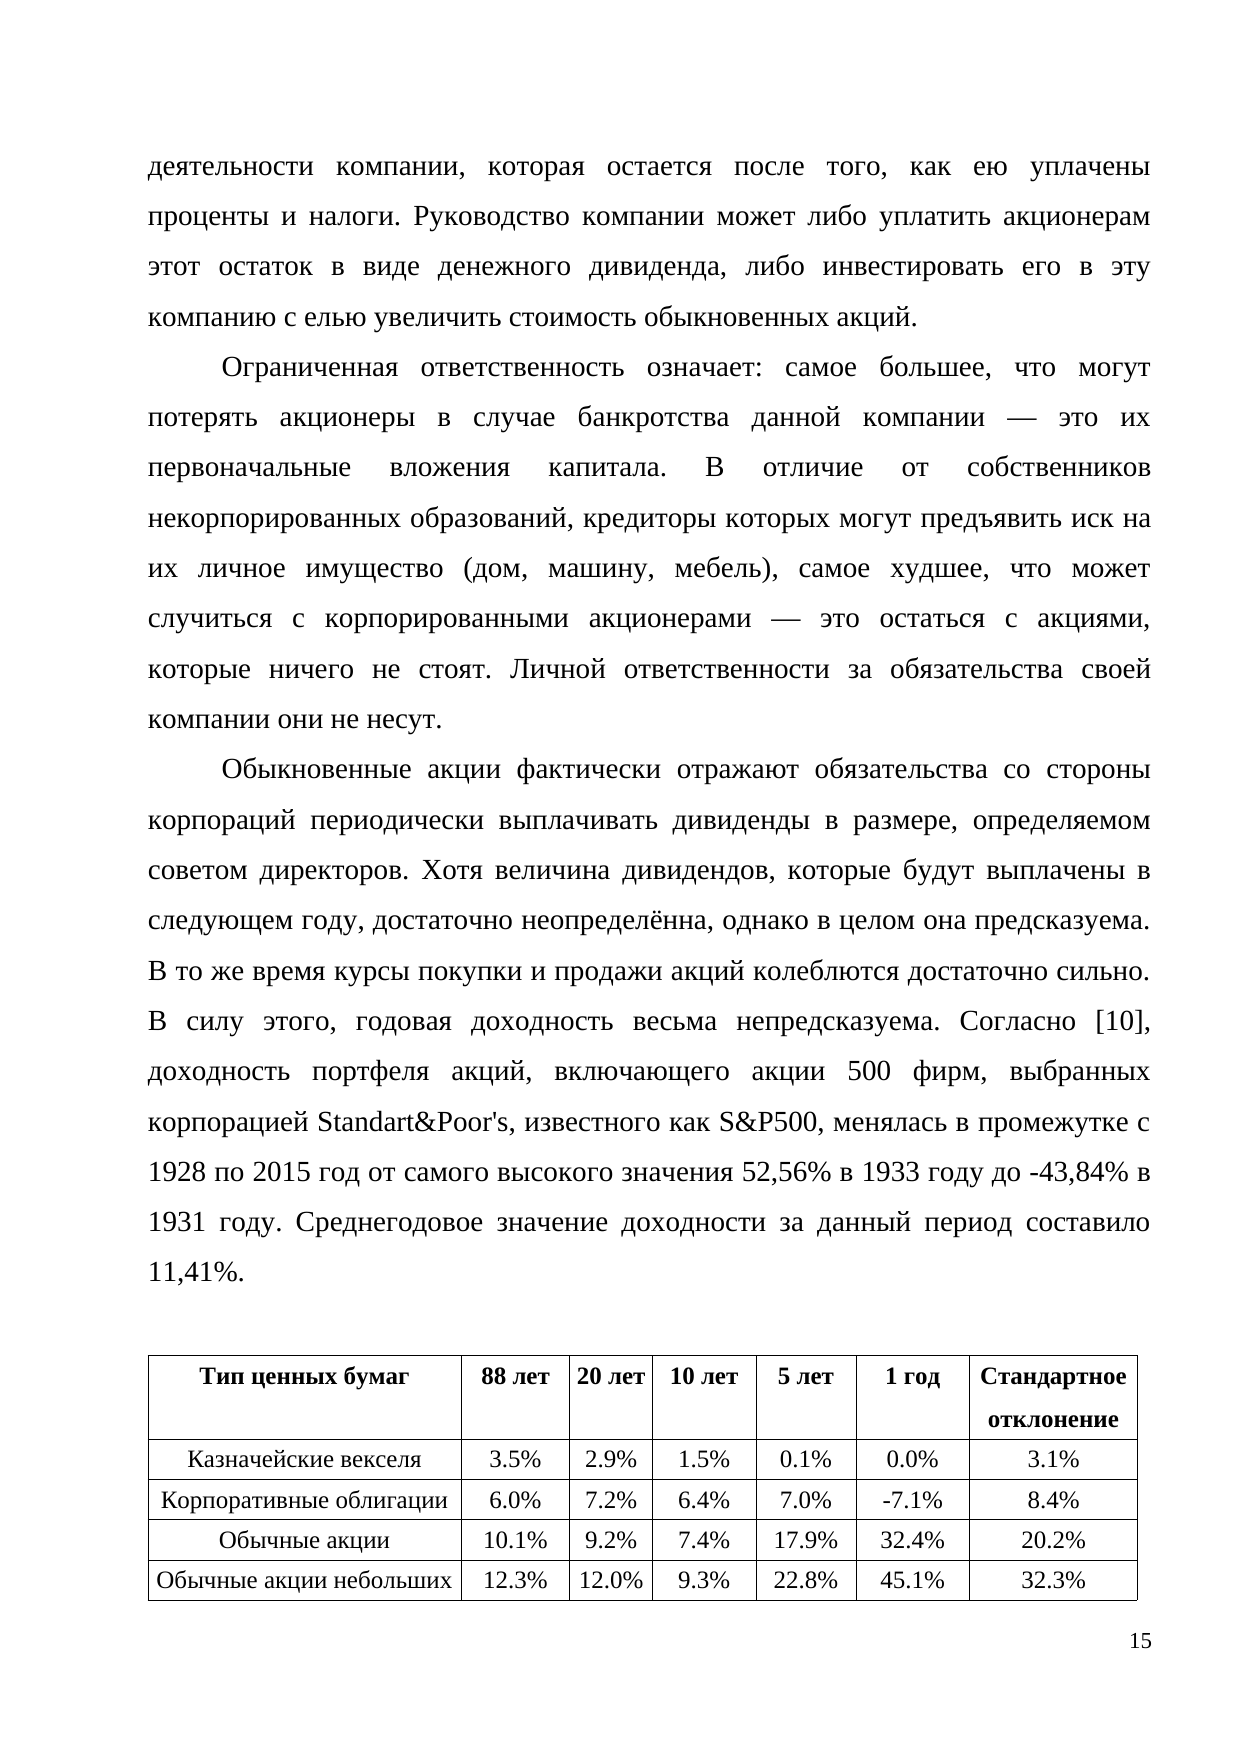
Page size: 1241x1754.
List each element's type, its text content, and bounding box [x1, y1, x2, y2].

text Обыкновенные акции фактически отражают обязательства со стороны корпораций периодически выплачивать дивиденды в размере, определяемом советом директоров. Хотя величина дивидендов, которые будут выплачены в следующем году, достаточно неопределённа, однако в целом она предсказуема. В то же время курсы покупки и продажи акций колеблются достаточно сильно. В силу этого, годовая доходность весьма непредсказуема. Согласно [10], доходность портфеля акций, включающего акции 500 фирм, выбранных корпорацией Standart&Poor's, известного как S&P500, менялась в промежутке с 1928 по 2015 год от самого высокого значения 52,56% в 1933 году до -43,84% в 1931 году. Среднегодовое значение доходности за данный период составило 11,41%. [148, 751, 1152, 1288]
table_cell 32.4% [857, 1520, 969, 1559]
table_cell 7.0% [757, 1480, 856, 1519]
table_cell 8.4% [970, 1480, 1137, 1519]
table_cell 45.1% [857, 1561, 969, 1600]
table_cell 12.3% [462, 1561, 569, 1600]
table_cell 3.1% [970, 1440, 1137, 1479]
table_cell 22.8% [757, 1561, 856, 1600]
table_header 88 лет [462, 1356, 569, 1439]
table_cell 20.2% [970, 1520, 1137, 1559]
table_header 5 лет [757, 1356, 856, 1439]
text деятельности компании, которая остается после того, как ею уплачены проценты и налоги. Руководство компании может либо уплатить акционерам этот остаток в виде денежного дивиденда, либо инвестировать его в эту компанию с елью увеличить стоимость обыкновенных акций. [148, 148, 1152, 332]
table_cell 17.9% [757, 1520, 856, 1559]
table_header Стандартное отклонение [970, 1356, 1137, 1439]
table_cell 1.5% [653, 1440, 756, 1479]
table_cell 12.0% [570, 1561, 652, 1600]
text Ограниченная ответственность означает: самое большее, что могут потерять акционеры в случае банкротства данной компании — это их первоначальные вложения капитала. В отличие от собственников некорпорированных образований, кредиторы которых могут предъявить иск на их личное имущество (дом, машину, мебель), самое худшее, что может случиться с корпорированными акционерами — это остаться с акциями, которые ничего не стоят. Личной ответственности за обязательства своей компании они не несут. [148, 349, 1152, 735]
table_cell 3.5% [462, 1440, 569, 1479]
table_header 20 лет [570, 1356, 652, 1439]
table_cell Обычные акции [149, 1520, 461, 1559]
table_cell 32.3% [970, 1561, 1137, 1600]
table_cell 7.2% [570, 1480, 652, 1519]
table_cell 6.0% [462, 1480, 569, 1519]
table_cell 10.1% [462, 1520, 569, 1559]
table_cell 2.9% [570, 1440, 652, 1479]
table_cell 6.4% [653, 1480, 756, 1519]
table_header Тип ценных бумаг [149, 1356, 461, 1439]
table_header 10 лет [653, 1356, 756, 1439]
table_header 1 год [857, 1356, 969, 1439]
table_cell 0.0% [857, 1440, 969, 1479]
table_cell -7.1% [857, 1480, 969, 1519]
table_cell Корпоративные облигации [149, 1480, 461, 1519]
table_cell Обычные акции небольших [149, 1561, 461, 1600]
table_cell 7.4% [653, 1520, 756, 1559]
table_cell 9.2% [570, 1520, 652, 1559]
table_cell 0.1% [757, 1440, 856, 1479]
table_cell Казначейские векселя [149, 1440, 461, 1479]
table_cell 9.3% [653, 1561, 756, 1600]
